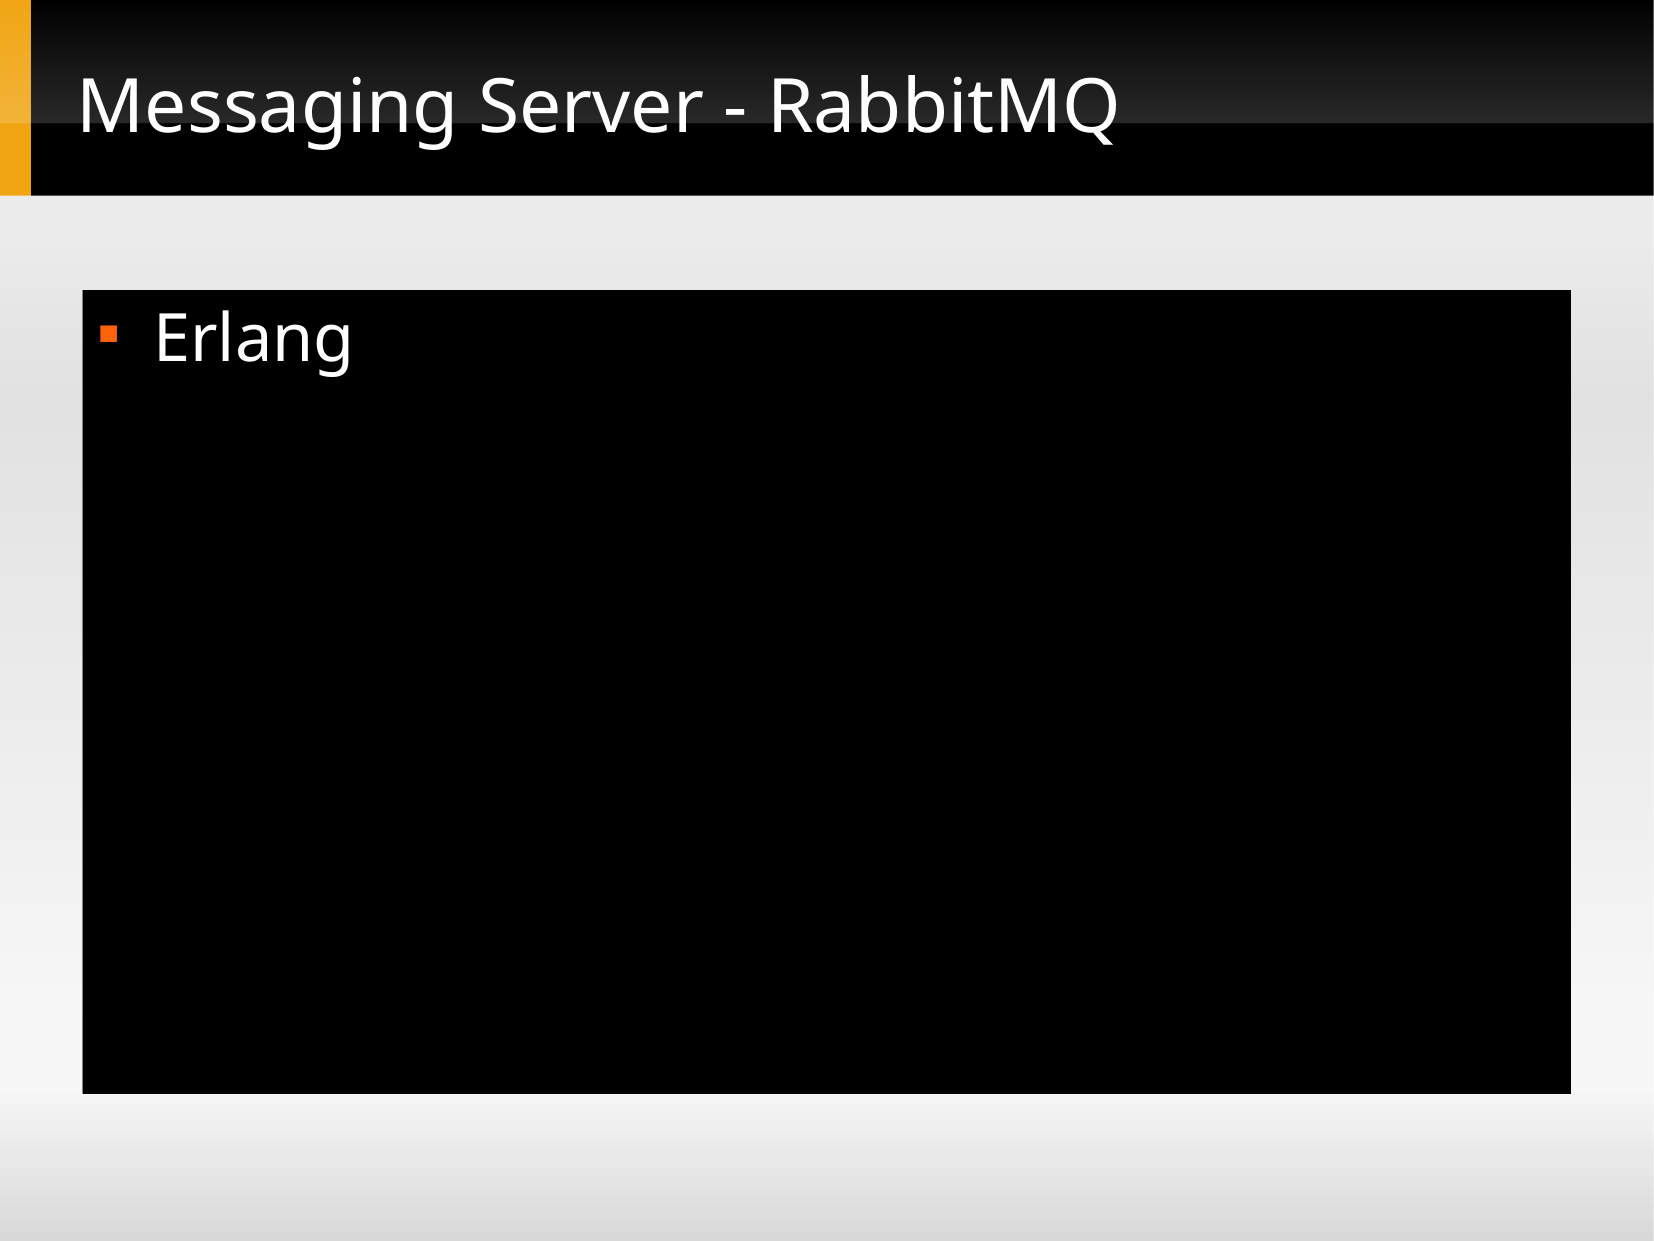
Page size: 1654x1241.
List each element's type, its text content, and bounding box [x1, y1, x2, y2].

list Erlang [82, 290, 1571, 1094]
title Messaging Server - RabbitMQ [76, 7, 1565, 200]
picture [0, 0, 1654, 1241]
